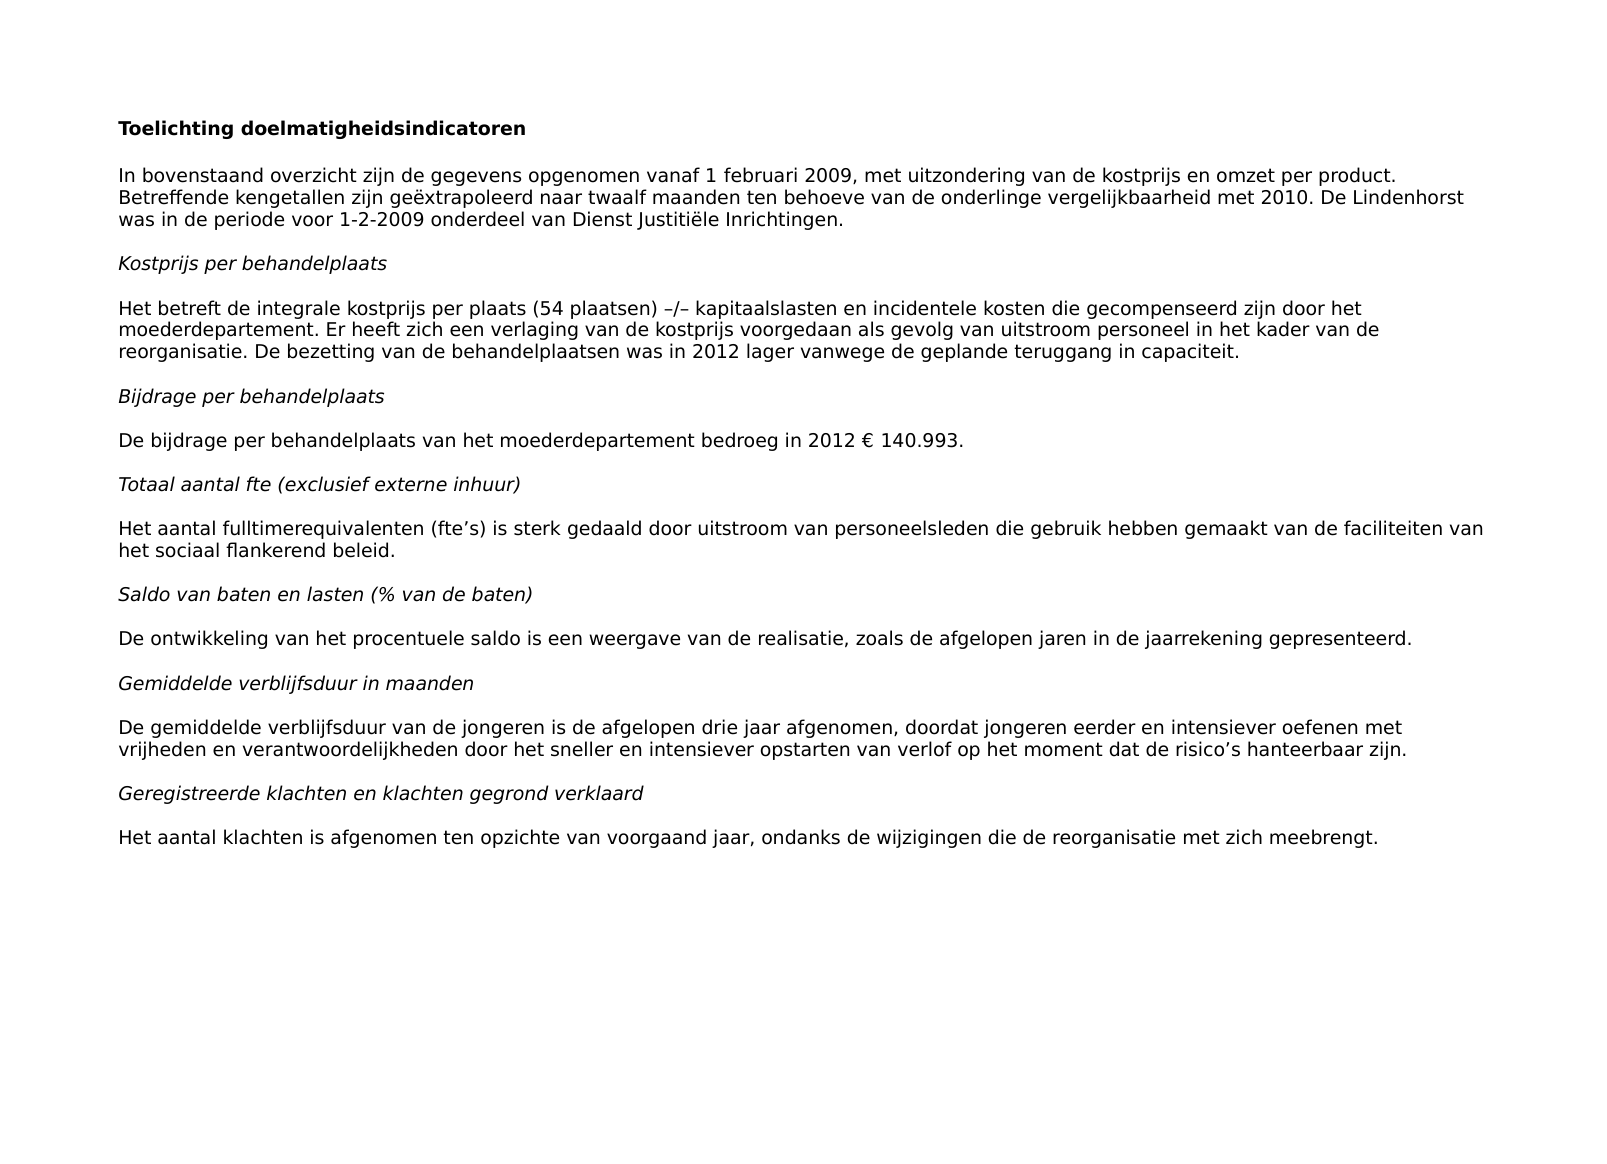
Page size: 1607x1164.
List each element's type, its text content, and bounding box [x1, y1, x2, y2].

subtitle Totaal aantal fte (exclusief externe inhuur) [118, 474, 1488, 496]
text Het aantal klachten is afgenomen ten opzichte van voorgaand jaar, ondanks de wijzigingen die de reorganisatie met zich meebrengt. [118, 827, 1488, 849]
subtitle Gemiddelde verblijfsduur in maanden [118, 672, 1488, 694]
subtitle Kostprijs per behandelplaats [118, 253, 1488, 275]
subtitle Geregistreerde klachten en klachten gegrond verklaard [118, 783, 1488, 805]
text De bijdrage per behandelplaats van het moederdepartement bedroeg in 2012 € 140.993. [118, 430, 1488, 452]
text In bovenstaand overzicht zijn de gegevens opgenomen vanaf 1 februari 2009, met uitzondering van de kostprijs en omzet per product. Betreffende kengetallen zijn geëxtrapoleerd naar twaalf maanden ten behoeve van de onderlinge vergelijkbaarheid met 2010. De Lindenhorst was in de periode voor 1-2-2009 onderdeel van Dienst Justitiële Inrichtingen. [118, 165, 1488, 231]
subtitle Bijdrage per behandelplaats [118, 386, 1488, 407]
subtitle Saldo van baten en lasten (% van de baten) [118, 584, 1488, 606]
text De gemiddelde verblijfsduur van de jongeren is de afgelopen drie jaar afgenomen, doordat jongeren eerder en intensiever oefenen met vrijheden en verantwoordelijkheden door het sneller en intensiever opstarten van verlof op het moment dat de risico’s hanteerbaar zijn. [118, 717, 1488, 761]
text Het aantal fulltimerequivalenten (fte’s) is sterk gedaald door uitstroom van personeelsleden die gebruik hebben gemaakt van de faciliteiten van het sociaal flankerend beleid. [118, 518, 1488, 562]
text Het betreft de integrale kostprijs per plaats (54 plaatsen) –/– kapitaalslasten en incidentele kosten die gecompenseerd zijn door het moederdepartement. Er heeft zich een verlaging van de kostprijs voorgedaan als gevolg van uitstroom personeel in het kader van de reorganisatie. De bezetting van de behandelplaatsen was in 2012 lager vanwege de geplande teruggang in capaciteit. [118, 297, 1488, 363]
subtitle Toelichting doelmatigheidsindicatoren [118, 118, 1488, 140]
text De ontwikkeling van het procentuele saldo is een weergave van de realisatie, zoals de afgelopen jaren in de jaarrekening gepresenteerd. [118, 628, 1488, 650]
